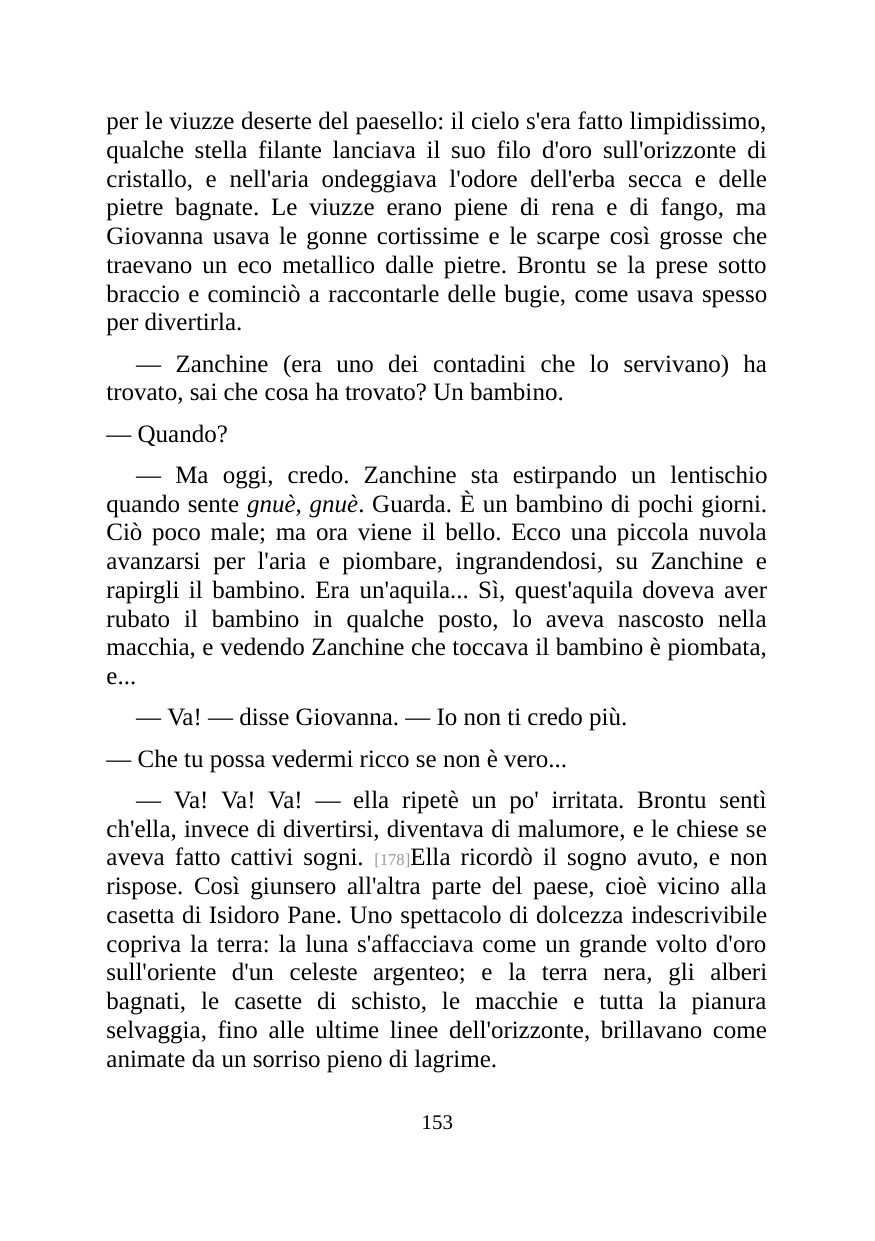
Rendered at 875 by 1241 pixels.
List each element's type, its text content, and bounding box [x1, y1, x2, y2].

text ― Va! Va! Va! ― ella ripetè un po' irritata. Brontu sentì ch'ella, invece di divertirsi, diventava di malumore, e le chiese se aveva fatto cattivi sogni. [178]Ella ricordò il sogno avuto, e non rispose. Così giunsero all'altra parte del paese, cioè vicino alla casetta di Isidoro Pane. Uno spettacolo di dolcezza indescrivibile copriva la terra: la luna s'affacciava come un grande volto d'oro sull'oriente d'un celeste argenteo; e la terra nera, gli alberi bagnati, le casette di schisto, le macchie e tutta la pianura selvaggia, fino alle ultime linee dell'orizzonte, brillavano come animate da un sorriso pieno di lagrime. [106, 785, 768, 1072]
text ― Zanchine (era uno dei contadini che lo servivano) ha trovato, sai che cosa ha trovato? Un bambino. [106, 349, 768, 406]
text per le viuzze deserte del paesello: il cielo s'era fatto limpidissimo, qualche stella filante lanciava il suo filo d'oro sull'orizzonte di cristallo, e nell'aria ondeggiava l'odore dell'erba secca e delle pietre bagnate. Le viuzze erano piene di rena e di fango, ma Giovanna usava le gonne cortissime e le scarpe così grosse che traevano un eco metallico dalle pietre. Brontu se la prese sotto braccio e cominciò a raccontarle delle bugie, come usava spesso per divertirla. [106, 106, 768, 336]
text ― Va! ― disse Giovanna. ― Io non ti credo più. [106, 702, 768, 731]
text ― Quando? [106, 419, 768, 447]
text ― Ma oggi, credo. Zanchine sta estirpando un lentischio quando sente gnuè, gnuè. Guarda. È un bambino di pochi giorni. Ciò poco male; ma ora viene il bello. Ecco una piccola nuvola avanzarsi per l'aria e piombare, ingrandendosi, su Zanchine e rapirgli il bambino. Era un'aquila... Sì, quest'aquila doveva aver rubato il bambino in qualche posto, lo aveva nascosto nella macchia, e vedendo Zanchine che toccava il bambino è piombata, e... [106, 460, 768, 690]
text ― Che tu possa vedermi ricco se non è vero... [106, 744, 768, 772]
